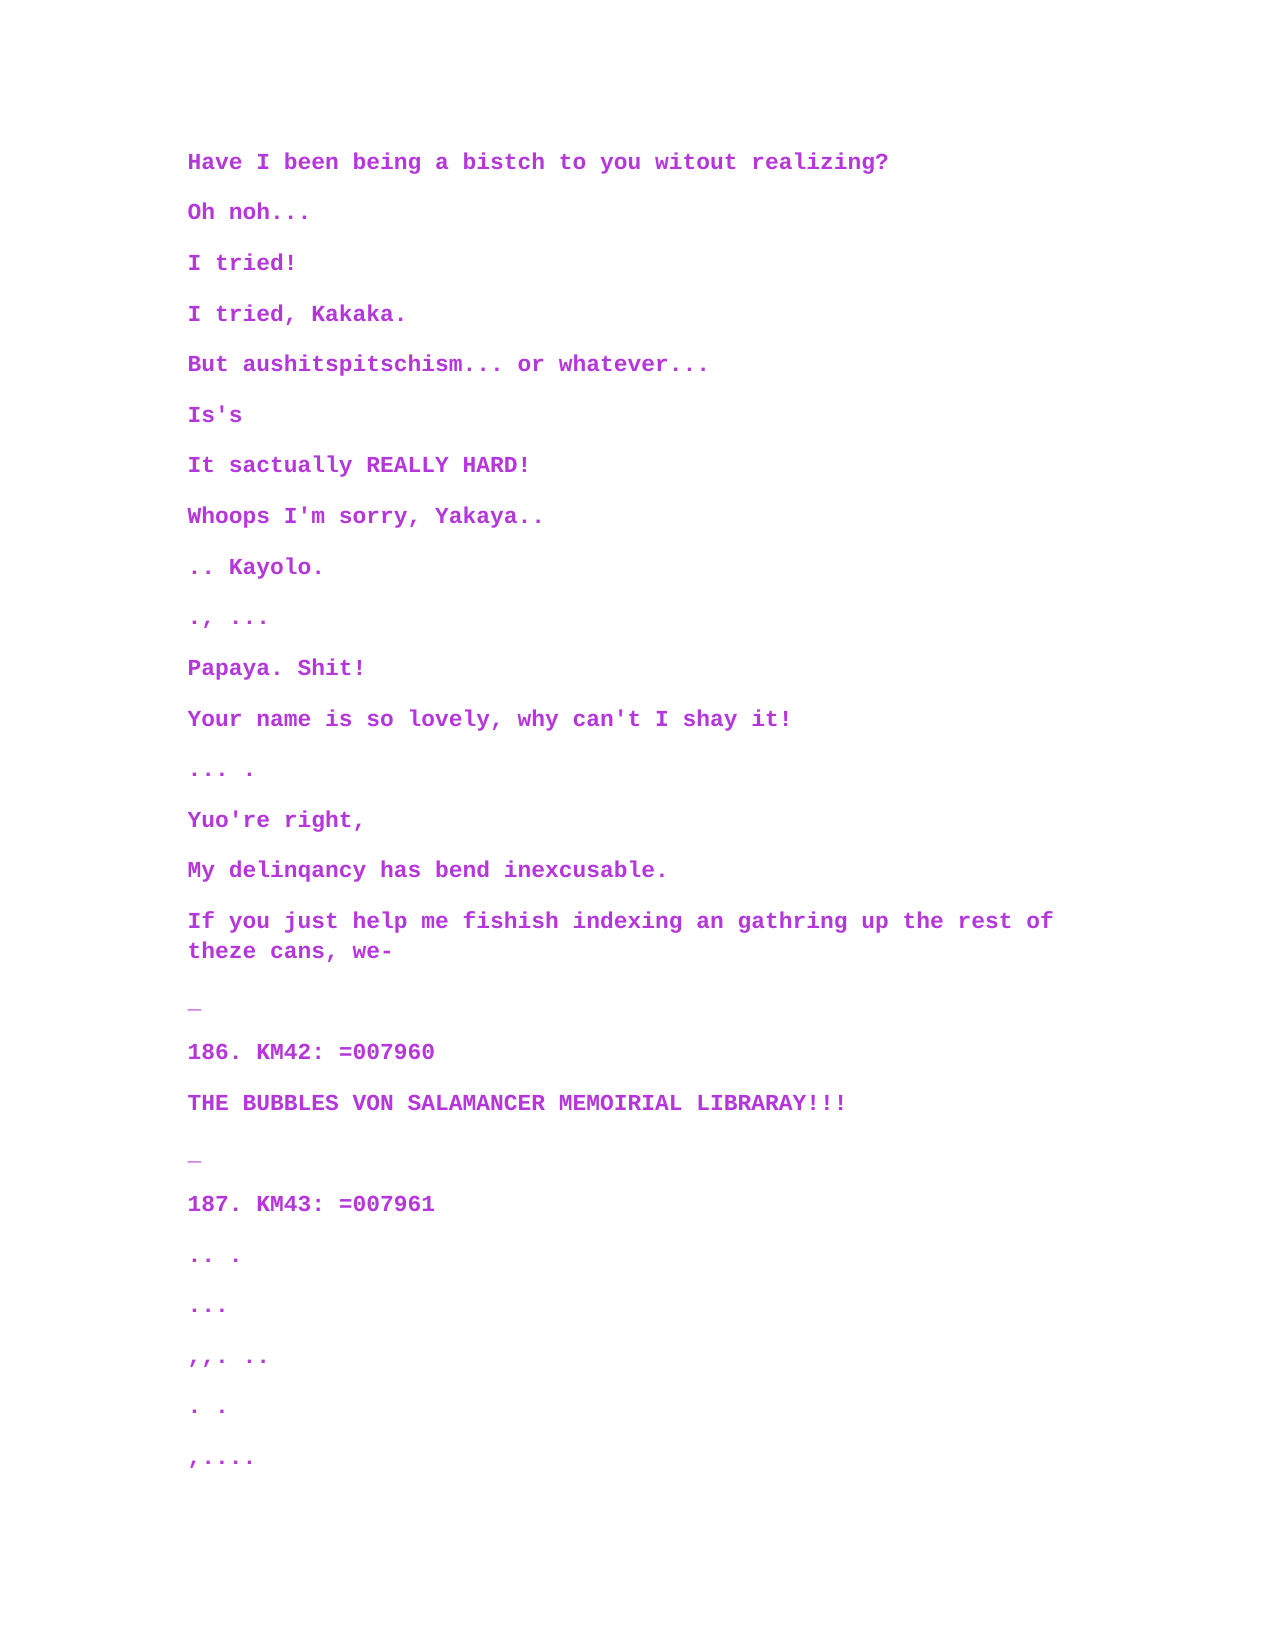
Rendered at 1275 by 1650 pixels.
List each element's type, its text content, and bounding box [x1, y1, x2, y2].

text I tried, Kakaka. [187, 302, 1087, 328]
text It sactually REALLY HARD! [187, 454, 1087, 480]
text THE BUBBLES VON SALAMANCER MEMOIRIAL LIBRARAY!!! [187, 1091, 1087, 1117]
text Oh noh... [187, 201, 1087, 227]
text My delinqancy has bend inexcusable. [187, 859, 1087, 885]
text .. . [187, 1243, 1087, 1269]
text ., ... [187, 606, 1087, 632]
text If you just help me fishish indexing an gathring up the rest of theze cans, we- [187, 909, 1087, 965]
text .. Kayolo. [187, 555, 1087, 581]
text ,.... [187, 1445, 1087, 1471]
text Whoops I'm sorry, Yakaya.. [187, 504, 1087, 530]
text _ [187, 1142, 1087, 1168]
text Your name is so lovely, why can't I shay it! [187, 707, 1087, 733]
text 187. KM43: =007961 [187, 1192, 1087, 1218]
text . . [187, 1395, 1087, 1421]
text 186. KM42: =007960 [187, 1040, 1087, 1066]
text Papaya. Shit! [187, 656, 1087, 682]
text Yuo're right, [187, 808, 1087, 834]
text ... [187, 1293, 1087, 1319]
text ... . [187, 757, 1087, 783]
text I tried! [187, 251, 1087, 277]
text ,,. .. [187, 1344, 1087, 1370]
text Is's [187, 403, 1087, 429]
text But aushitspitschism... or whatever... [187, 352, 1087, 378]
text _ [187, 990, 1087, 1016]
text Have I been being a bistch to you witout realizing? [187, 150, 1087, 176]
